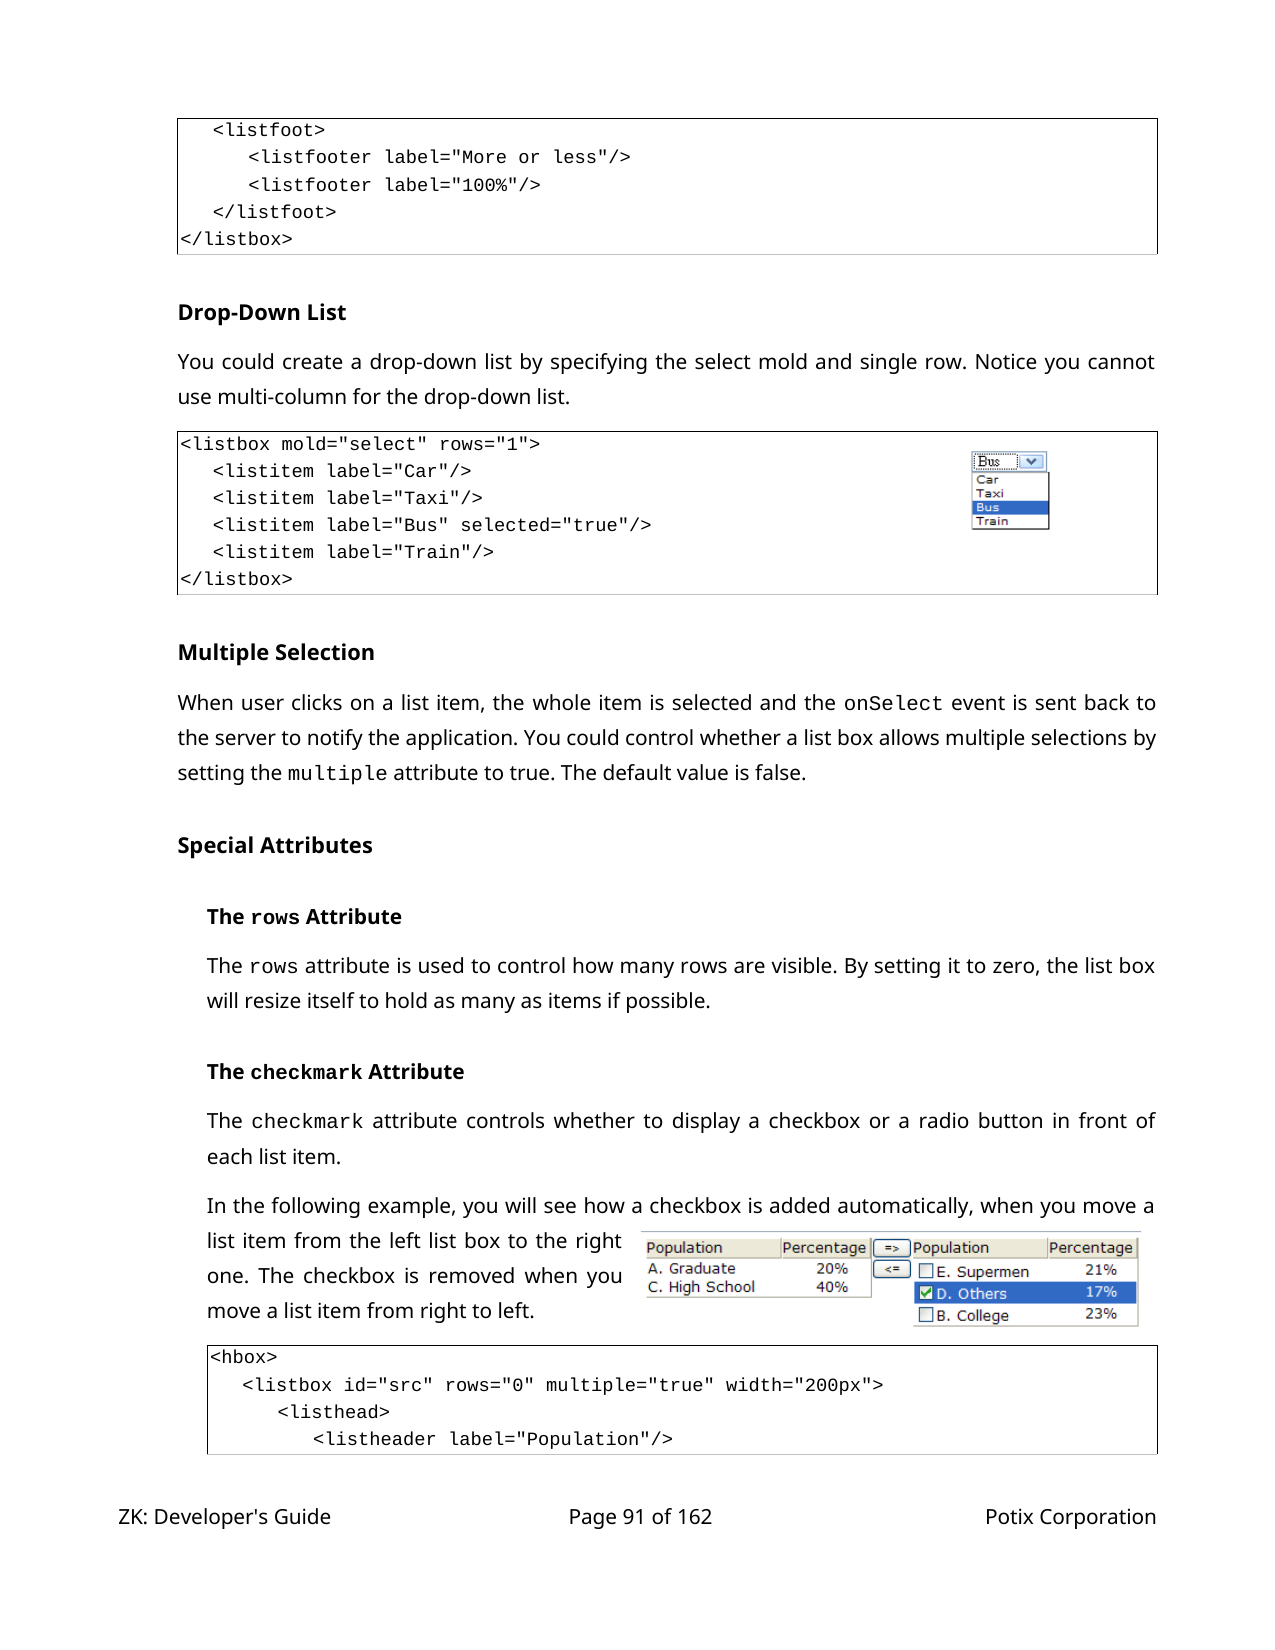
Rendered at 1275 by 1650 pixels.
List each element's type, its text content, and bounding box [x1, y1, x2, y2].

text <listfooter label="100%"/> [178, 172, 1157, 197]
text <listbox id="src" rows="0" multiple="true" width="200px"> [208, 1373, 1157, 1397]
text <listitem label="Train"/> [178, 540, 1157, 564]
text <listbox mold="select" rows="1"> [178, 432, 1157, 456]
text <listfooter label="More or less"/> [178, 145, 1157, 169]
text </listfoot> [178, 200, 1157, 224]
text <listfoot> [178, 119, 1157, 142]
text <listheader label="Population"/> [208, 1427, 1157, 1454]
text You could create a drop-down list by specifying the select mold and single row. Notice you cannot use multi-column for the drop-down list. [177, 347, 1157, 411]
text <hbox> [208, 1346, 1157, 1370]
text <listhead> [208, 1400, 1157, 1424]
text <listitem label="Bus" selected="true"/> [178, 513, 1157, 537]
text The checkmark attribute controls whether to display a checkbox or a radio button in front of each list item. [207, 1107, 1157, 1170]
picture [640, 1231, 1142, 1329]
text </listbox> [178, 227, 1157, 254]
text [1053, 486, 1157, 510]
text </listbox> [178, 567, 1157, 594]
subtitle Drop-Down List [177, 297, 1157, 327]
subtitle Special Attributes [177, 829, 1157, 859]
text <listitem label="Car"/> [178, 458, 968, 483]
text In the following example, you will see how a checkbox is added automatically, when you move a list item from the left list box to the right one. The checkbox is removed when you move a list item from right to left. [207, 1191, 1157, 1325]
subtitle Multiple Selection [177, 637, 1157, 667]
subtitle The checkmark Attribute [207, 1057, 1157, 1086]
text [1053, 458, 1157, 483]
text The rows attribute is used to control how many rows are visible. By setting it to zero, the list box will resize itself to hold as many as items if possible. [207, 951, 1157, 1015]
subtitle The rows Attribute [207, 902, 1157, 931]
text <listitem label="Taxi"/> [178, 486, 968, 510]
text When user clicks on a list item, the whole item is selected and the onSelect event is sent back to the server to notify the application. You could control whether a list box allows multiple selections by setting the multiple attribute to true. The default value is false. [177, 688, 1157, 787]
picture [968, 449, 1053, 532]
